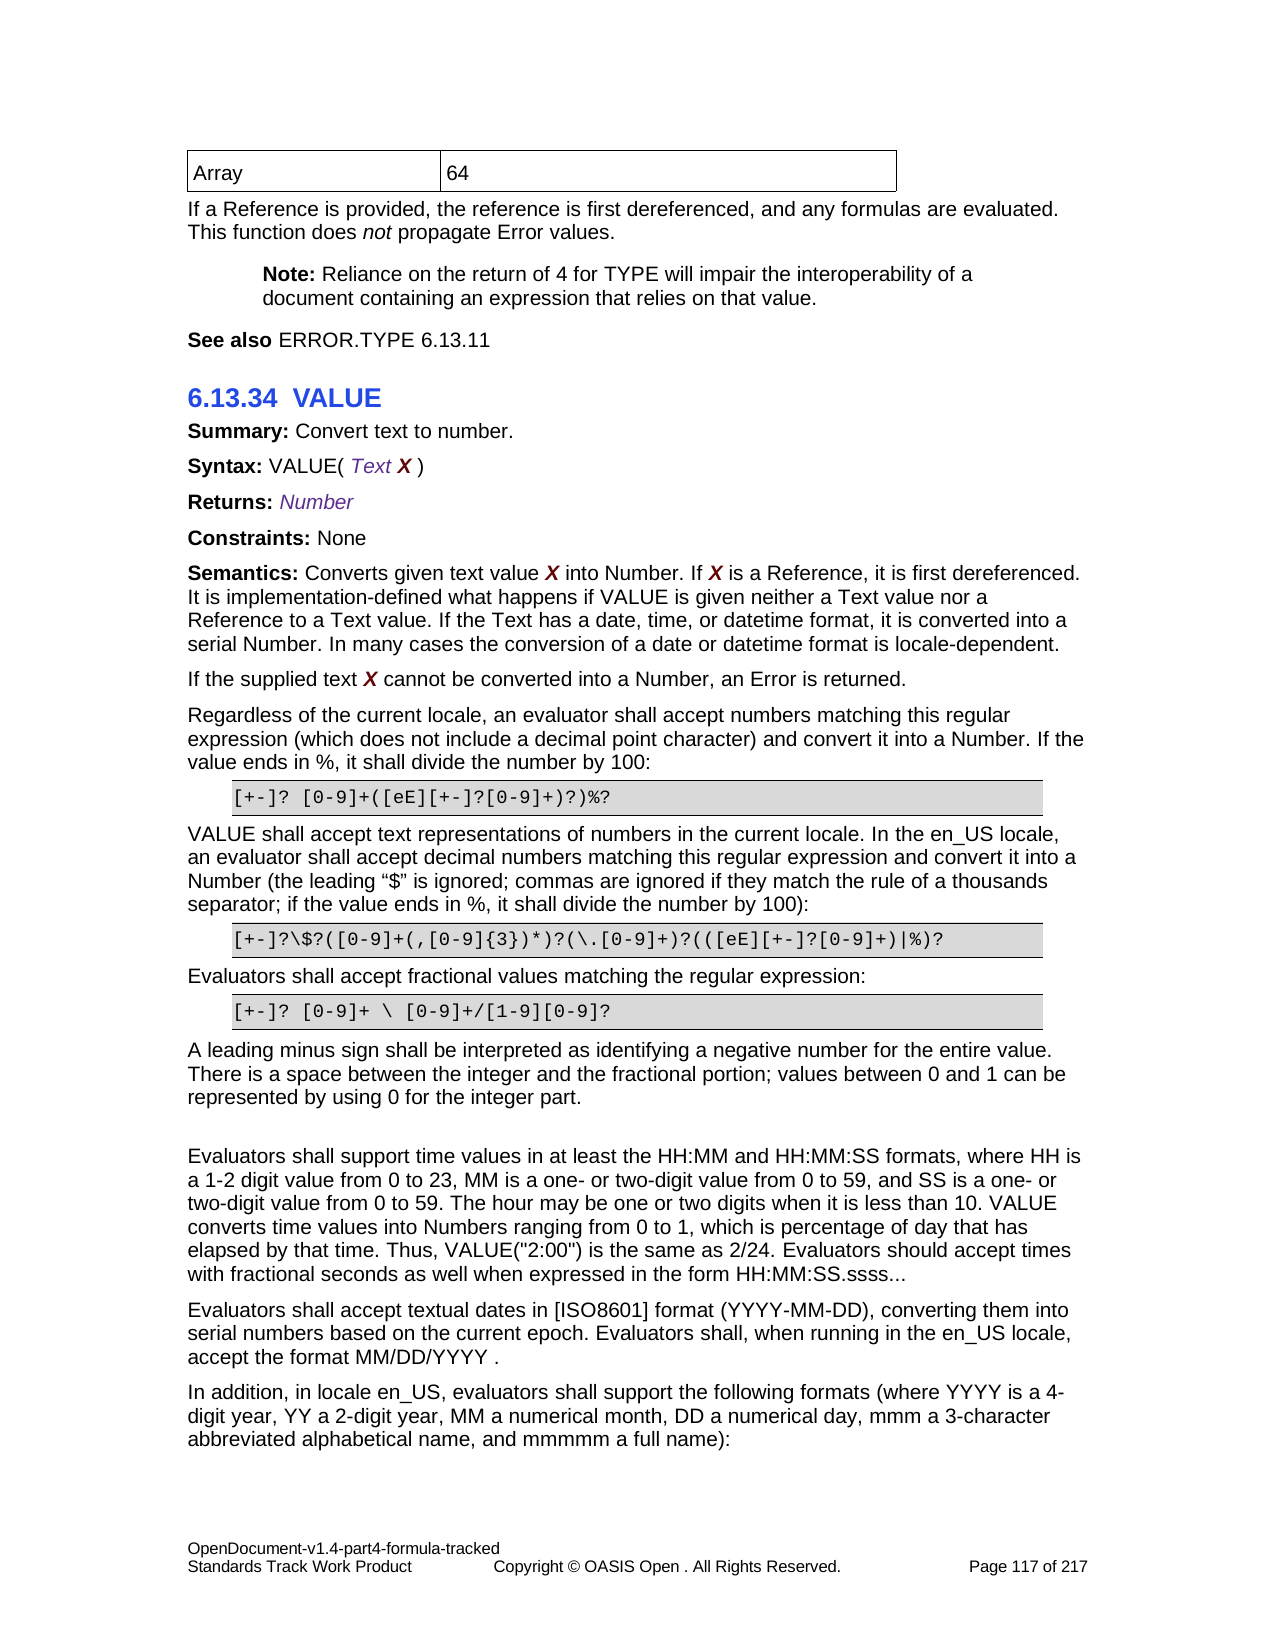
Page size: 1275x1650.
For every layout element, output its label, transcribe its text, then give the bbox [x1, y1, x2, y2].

text Note: Reliance on the return of 4 for TYPE will impair the interoperability of a document containing an expression that relies on that value. [262, 263, 1013, 310]
table_cell Array [188, 151, 440, 191]
text Constraints: None [187, 526, 1088, 549]
text Returns: Number [187, 490, 1088, 514]
text If a Reference is provided, the reference is first dereferenced, and any formulas are evaluated. This function does not propagate Error values. [187, 197, 1088, 244]
subtitle VALUE [187, 383, 1088, 413]
text Evaluators shall accept fractional values matching the regular expression: [187, 964, 1088, 988]
text Semantics: Converts given text value X into Number. If X is a Reference, it is first dereferenced. It is implementation-defined what happens if VALUE is given neither a Text value nor a Reference to a Text value. If the Text has a date, time, or datetime format, it is converted into a serial Number. In many cases the conversion of a date or datetime format is locale-dependent. [187, 562, 1088, 656]
table_cell 64 [441, 151, 896, 191]
text If the supplied text X cannot be converted into a Number, an Error is returned. [187, 668, 1088, 691]
text Evaluators shall support time values in at least the HH:MM and HH:MM:SS formats, where HH is a 1-2 digit value from 0 to 23, MM is a one- or two-digit value from 0 to 59, and SS is a one- or two-digit value from 0 to 59. The hour may be one or two digits when it is less than 10. VALUE converts time values into Numbers ranging from 0 to 1, which is percentage of day that has elapsed by that time. Thus, VALUE("2:00") is the same as 2/24. Evaluators should accept times with fractional seconds as well when expressed in the form HH:MM:SS.ssss... [187, 1145, 1088, 1286]
text Summary: Convert text to number. [187, 419, 1088, 443]
text A leading minus sign shall be interpreted as identifying a negative number for the entire value. There is a space between the integer and the fractional portion; values between 0 and 1 can be represented by using 0 for the integer part. [187, 1038, 1088, 1109]
text Evaluators shall accept textual dates in [ISO8601] format (YYYY-MM-DD), converting them into serial numbers based on the current epoch. Evaluators shall, when running in the en_US locale, accept the format MM/DD/YYYY . [187, 1298, 1088, 1369]
text [+-]? [0-9]+([eE][+-]?[0-9]+)?)%? [232, 781, 1043, 815]
text [+-]? [0-9]+ \ [0-9]+/[1-9][0-9]? [232, 995, 1043, 1029]
text Regardless of the current locale, an evaluator shall accept numbers matching this regular expression (which does not include a decimal point character) and convert it into a Number. If the value ends in %, it shall divide the number by 100: [187, 703, 1088, 774]
text [+-]?\$?([0-9]+(,[0-9]{3})*)?(\.[0-9]+)?(([eE][+-]?[0-9]+)|%)? [232, 924, 1043, 957]
text See also ERROR.TYPE 6.13.11 [187, 328, 1088, 352]
text Syntax: VALUE( Text X ) [187, 455, 1088, 478]
text VALUE shall accept text representations of numbers in the current locale. In the en_US locale, an evaluator shall accept decimal numbers matching this regular expression and convert it into a Number (the leading “$” is ignored; commas are ignored if they match the rule of a thousands separator; if the value ends in %, it shall divide the number by 100): [187, 822, 1088, 916]
text In addition, in locale en_US, evaluators shall support the following formats (where YYYY is a 4-digit year, YY a 2-digit year, MM a numerical month, DD a numerical day, mmm a 3-character abbreviated alphabetical name, and mmmmm a full name): [187, 1381, 1088, 1451]
